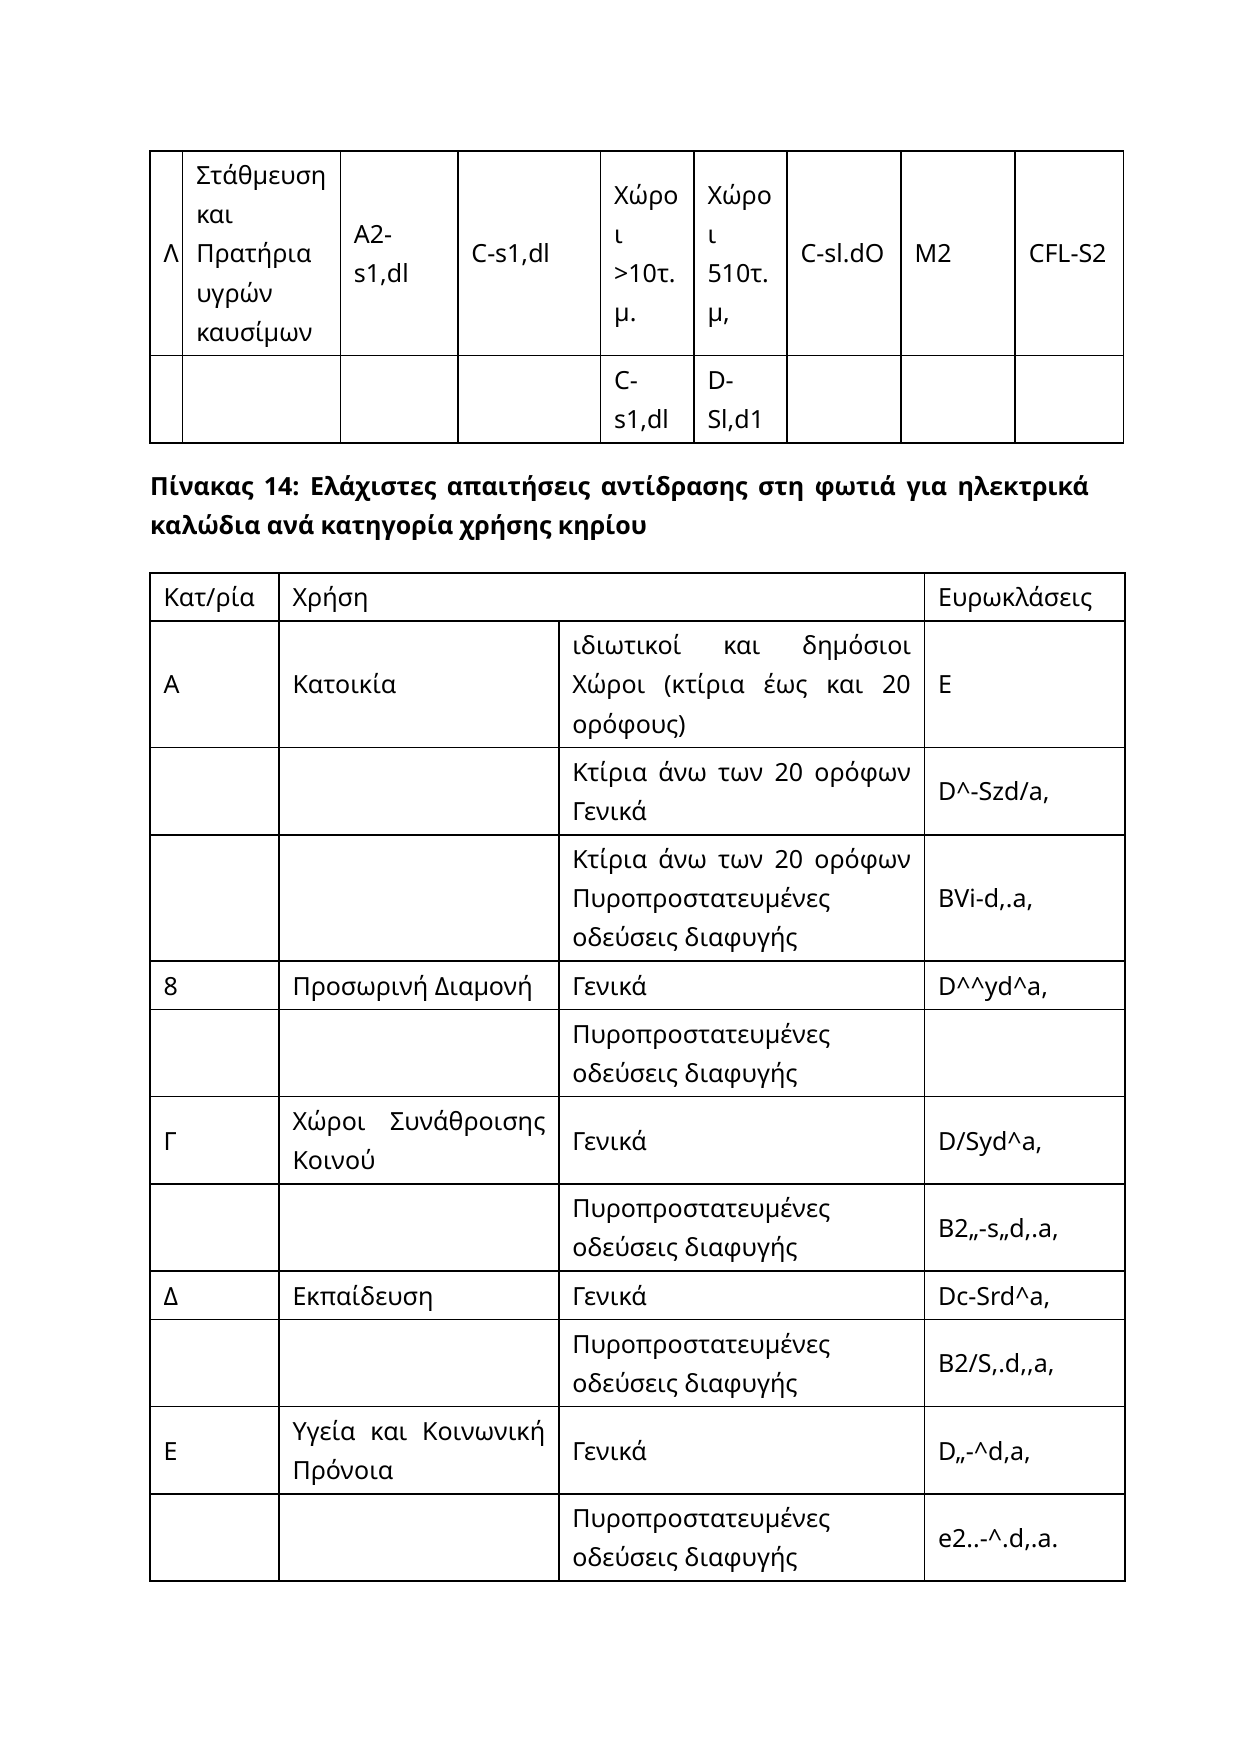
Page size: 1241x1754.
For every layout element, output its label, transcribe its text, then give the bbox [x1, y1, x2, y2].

table_cell C-sl.dO [788, 152, 900, 355]
text Πίνακας 14: Ελάχιστες απαιτήσεις αντίδρασης στη φωτιά για ηλεκτρικά καλώδια ανά κατηγορία χρήσης κηρίου [150, 469, 1090, 542]
table_cell D„-^d,a, [925, 1407, 1124, 1493]
table_cell CFL-S2 [1016, 152, 1123, 355]
table_cell Λ [151, 152, 182, 355]
table_cell C-s1,dl [459, 152, 600, 355]
table_cell Πυροπροστατευμένες οδεύσεις διαφυγής [560, 1495, 924, 1580]
table_cell D/Syd^a, [925, 1097, 1124, 1183]
table_cell Γενικά [560, 1272, 924, 1318]
table_header Χρήση [280, 574, 924, 620]
table_cell [341, 356, 457, 442]
table_cell Χώροι >10τ.μ. [601, 152, 693, 355]
table_cell [151, 356, 182, 442]
table_cell Ε [925, 622, 1124, 747]
table_cell [280, 1185, 558, 1270]
table_cell A2-s1,dl [341, 152, 457, 355]
table_cell D^^yd^a, [925, 962, 1124, 1008]
table_cell Εκπαίδευση [280, 1272, 558, 1318]
table_cell Χώροι Συνάθροισης Κοινού [280, 1097, 558, 1183]
table_cell [183, 356, 340, 442]
table_cell [151, 1010, 278, 1096]
table_cell Πυροπροστατευμένες οδεύσεις διαφυγής [560, 1185, 924, 1270]
table_cell [151, 1185, 278, 1270]
table_cell Γενικά [560, 1407, 924, 1493]
table_cell [151, 836, 278, 960]
table_cell Dc-Srd^a, [925, 1272, 1124, 1318]
table_cell [280, 748, 558, 834]
table_cell Γ [151, 1097, 278, 1183]
table_cell Κατοικία [280, 622, 558, 747]
table_cell [902, 356, 1014, 442]
table_cell Στάθμευση και Πρατήρια υγρών καυσίμων [183, 152, 340, 355]
table_cell Δ [151, 1272, 278, 1318]
table_cell 8 [151, 962, 278, 1008]
table_cell Πυροπροστατευμένες οδεύσεις διαφυγής [560, 1010, 924, 1096]
table_cell Α [151, 622, 278, 747]
table_cell Ε [151, 1407, 278, 1493]
table_cell [280, 836, 558, 960]
table_cell e2..-^.d,.a. [925, 1495, 1124, 1580]
table_cell Κτίρια άνω των 20 ορόφων Πυροπροστατευμένες οδεύσεις διαφυγής [560, 836, 924, 960]
table_cell [788, 356, 900, 442]
table_cell C-s1,dl [601, 356, 693, 442]
table_cell [925, 1010, 1124, 1096]
table_cell Γενικά [560, 1097, 924, 1183]
table_cell BVi-d,.a, [925, 836, 1124, 960]
table_cell [151, 748, 278, 834]
table_cell [280, 1320, 558, 1406]
table_cell [151, 1495, 278, 1580]
table_cell Πυροπροστατευμένες οδεύσεις διαφυγής [560, 1320, 924, 1406]
table_cell B2/S,.d,,a, [925, 1320, 1124, 1406]
table_cell [459, 356, 600, 442]
table_cell Χώροι 510τ.μ, [695, 152, 786, 355]
table_cell [151, 1320, 278, 1406]
table_cell D^-Szd/a, [925, 748, 1124, 834]
table_cell [280, 1010, 558, 1096]
table_cell Προσωρινή Διαμονή [280, 962, 558, 1008]
table_cell Γενικά [560, 962, 924, 1008]
table_cell Κτίρια άνω των 20 ορόφων Γενικά [560, 748, 924, 834]
table_cell B2„-s„d,.a, [925, 1185, 1124, 1270]
table_header Ευρωκλάσεις [925, 574, 1124, 620]
table_cell M2 [902, 152, 1014, 355]
table_header Κατ/ρία [151, 574, 278, 620]
table_cell [280, 1495, 558, 1580]
table_cell D-Sl,d1 [695, 356, 786, 442]
table_cell Υγεία και Κοινωνική Πρόνοια [280, 1407, 558, 1493]
table_cell ιδιωτικοί και δημόσιοι Χώροι (κτίρια έως και 20 ορόφους) [560, 622, 924, 747]
table_cell [1016, 356, 1123, 442]
